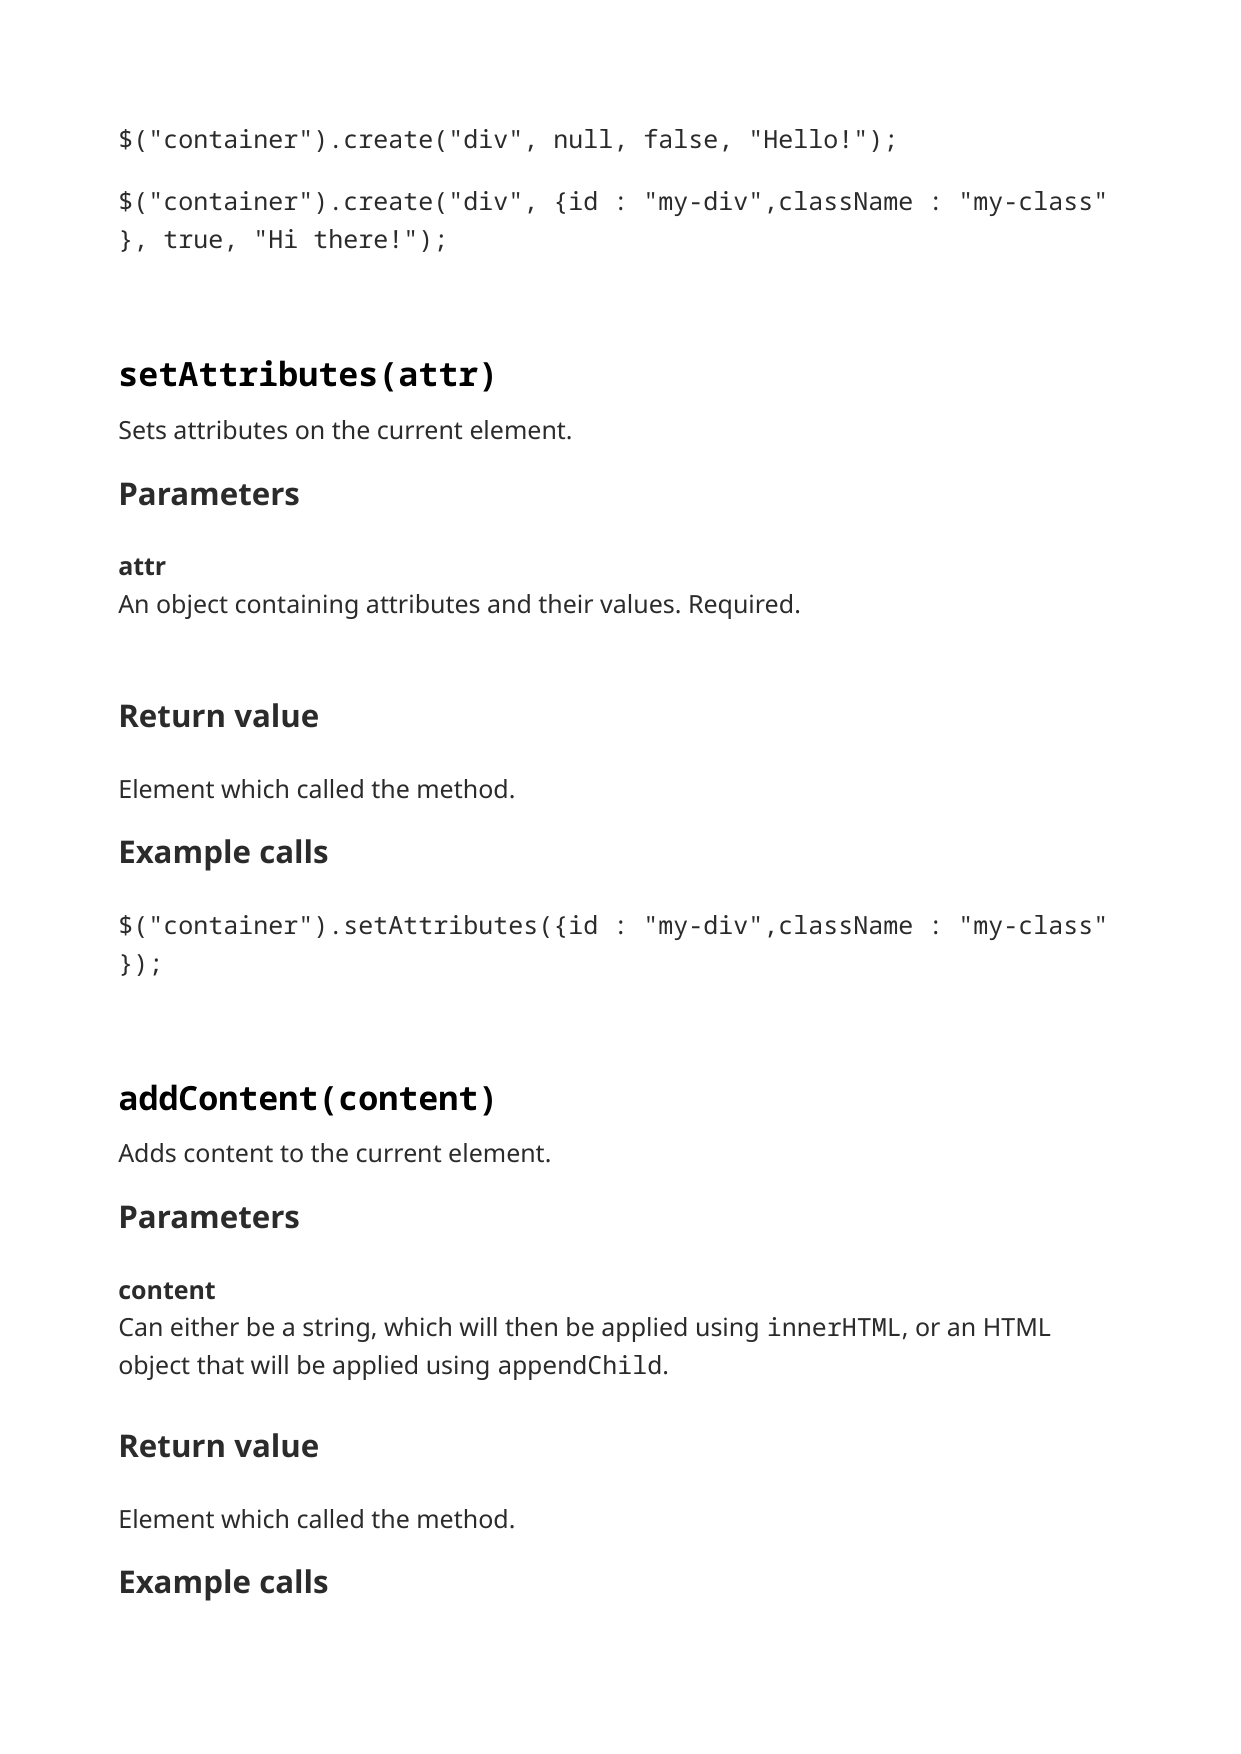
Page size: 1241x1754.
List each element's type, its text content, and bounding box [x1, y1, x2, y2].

text Adds content to the current element. [118, 1133, 1122, 1170]
text Element which called the method. [118, 1498, 1122, 1536]
text Example calls [118, 831, 1122, 873]
subtitle addContent(content) [118, 1029, 1122, 1120]
text Example calls [118, 1561, 1122, 1603]
text attr [118, 545, 1122, 583]
text Return value [118, 694, 1122, 737]
text content [118, 1269, 1122, 1307]
text $("container").create("div", { id : "my-div", className : "my-class" }, true, "Hi there!"); [118, 181, 1122, 256]
subtitle setAttributes(attr) [118, 306, 1122, 396]
text Can either be a string, which will then be applied using innerHTML, or an HTML object that will be applied using appendChild. [118, 1307, 1122, 1382]
text Parameters [118, 471, 1122, 514]
text Element which called the method. [118, 768, 1122, 806]
text $("container").create("div", null, false, "Hello!"); [118, 118, 1122, 156]
text Parameters [118, 1195, 1122, 1238]
text Sets attributes on the current element. [118, 409, 1122, 446]
text Return value [118, 1382, 1122, 1467]
text $("container").setAttributes({ id : "my-div", className : "my-class" }); [118, 904, 1122, 979]
text An object containing attributes and their values. Required. [118, 583, 1122, 620]
